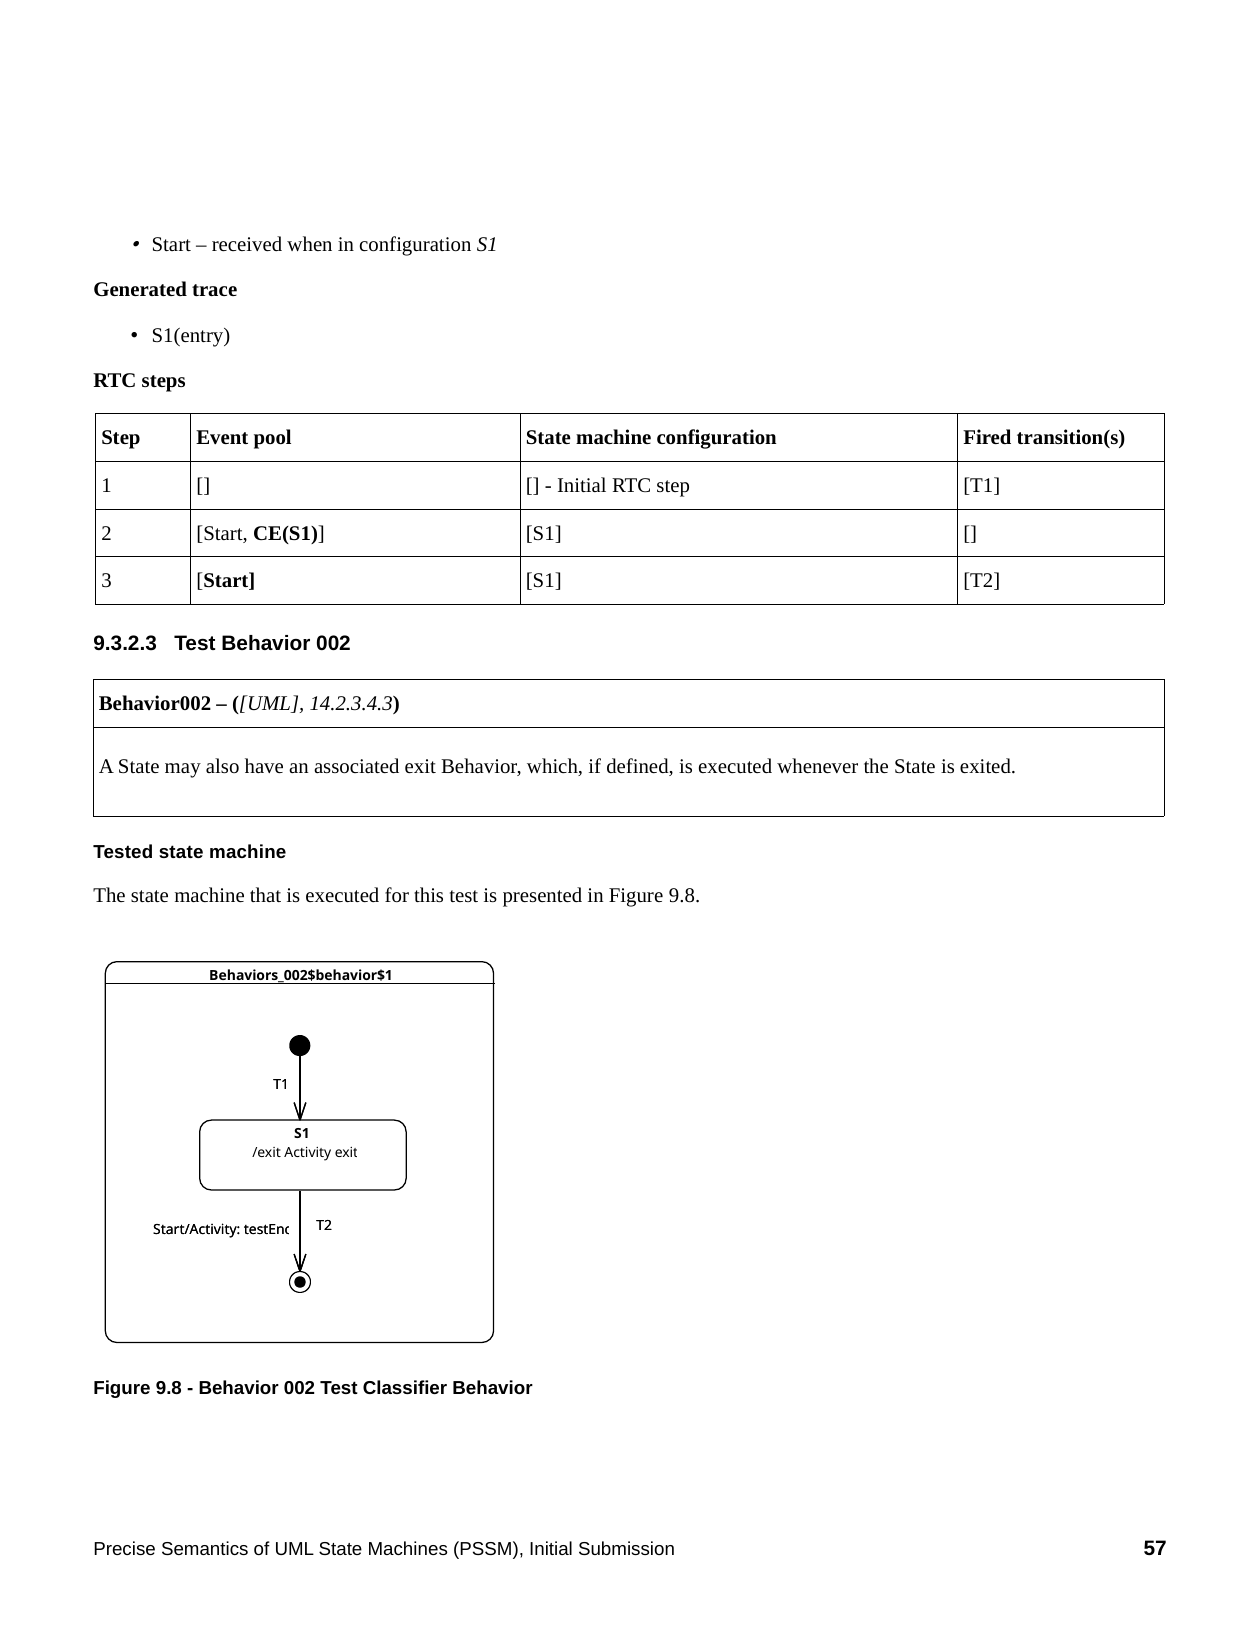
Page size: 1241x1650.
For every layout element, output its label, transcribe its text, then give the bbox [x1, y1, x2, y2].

table_cell [T2] [958, 557, 1164, 604]
table_header Event pool [191, 414, 520, 461]
table_cell [T1] [958, 462, 1164, 509]
table_cell [Start, CE(S1)] [191, 510, 520, 556]
table_cell [S1] [521, 510, 957, 556]
table_header Fired transition(s) [958, 414, 1164, 461]
table_cell A State may also have an associated exit Behavior, which, if defined, is executed whenever the State is exited. [94, 728, 1164, 816]
table_header State machine configuration [521, 414, 957, 461]
table_cell 1 [96, 462, 190, 509]
text The state machine that is executed for this test is presented in Figure 9.8. [93, 883, 1164, 907]
table_cell [S1] [521, 557, 957, 604]
text RTC steps [93, 368, 1164, 392]
subtitle Tested state machine [93, 841, 1164, 862]
table_cell [Start] [191, 557, 520, 604]
table_cell 3 [96, 557, 190, 604]
table_cell 2 [96, 510, 190, 556]
list S1(entry) [131, 322, 1164, 347]
table_cell [] [191, 462, 520, 509]
table_header Step [96, 414, 190, 461]
text Generated trace [93, 277, 1164, 301]
table_cell [] - Initial RTC step [521, 462, 957, 509]
subtitle Test Behavior 002 [93, 629, 1164, 654]
text Figure 9.8 - Behavior 002 Test Classifier Behavior [93, 1377, 586, 1398]
list Start – received when in configuration S1 [131, 231, 1164, 256]
table_header Behavior002 – ([UML], 14.2.3.4.3) [94, 680, 1164, 727]
table_cell [] [958, 510, 1164, 556]
